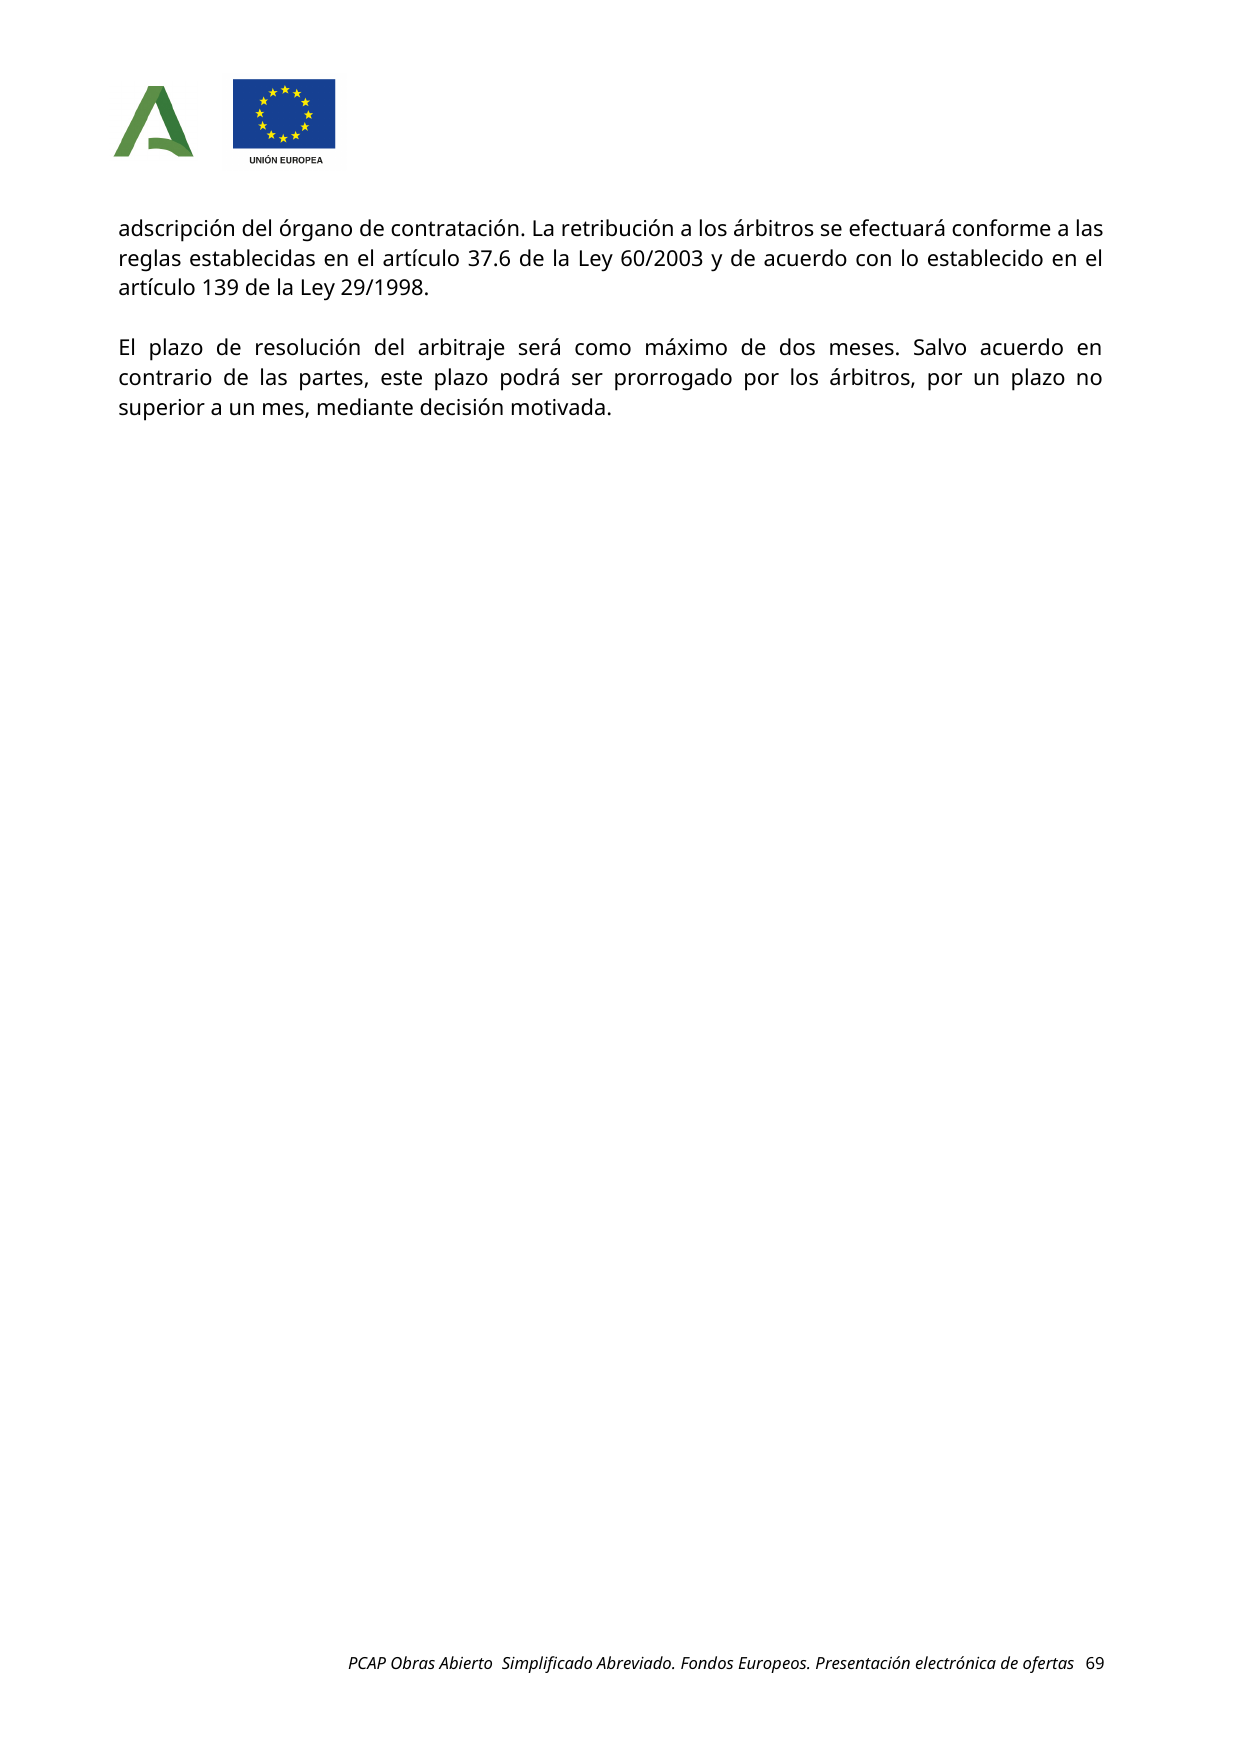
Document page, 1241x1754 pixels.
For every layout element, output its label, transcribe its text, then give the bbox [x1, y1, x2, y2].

text El plazo de resolución del arbitraje será como máximo de dos meses. Salvo acuerdo en contrario de las partes, este plazo podrá ser prorrogado por los árbitros, por un plazo no superior a un mes, mediante decisión motivada. [118, 332, 1104, 421]
picture [221, 73, 347, 171]
picture [109, 81, 198, 161]
text adscripción del órgano de contratación. La retribución a los árbitros se efectuará conforme a las reglas establecidas en el artículo 37.6 de la Ley 60/2003 y de acuerdo con lo establecido en el artículo 139 de la Ley 29/1998. [118, 213, 1104, 302]
